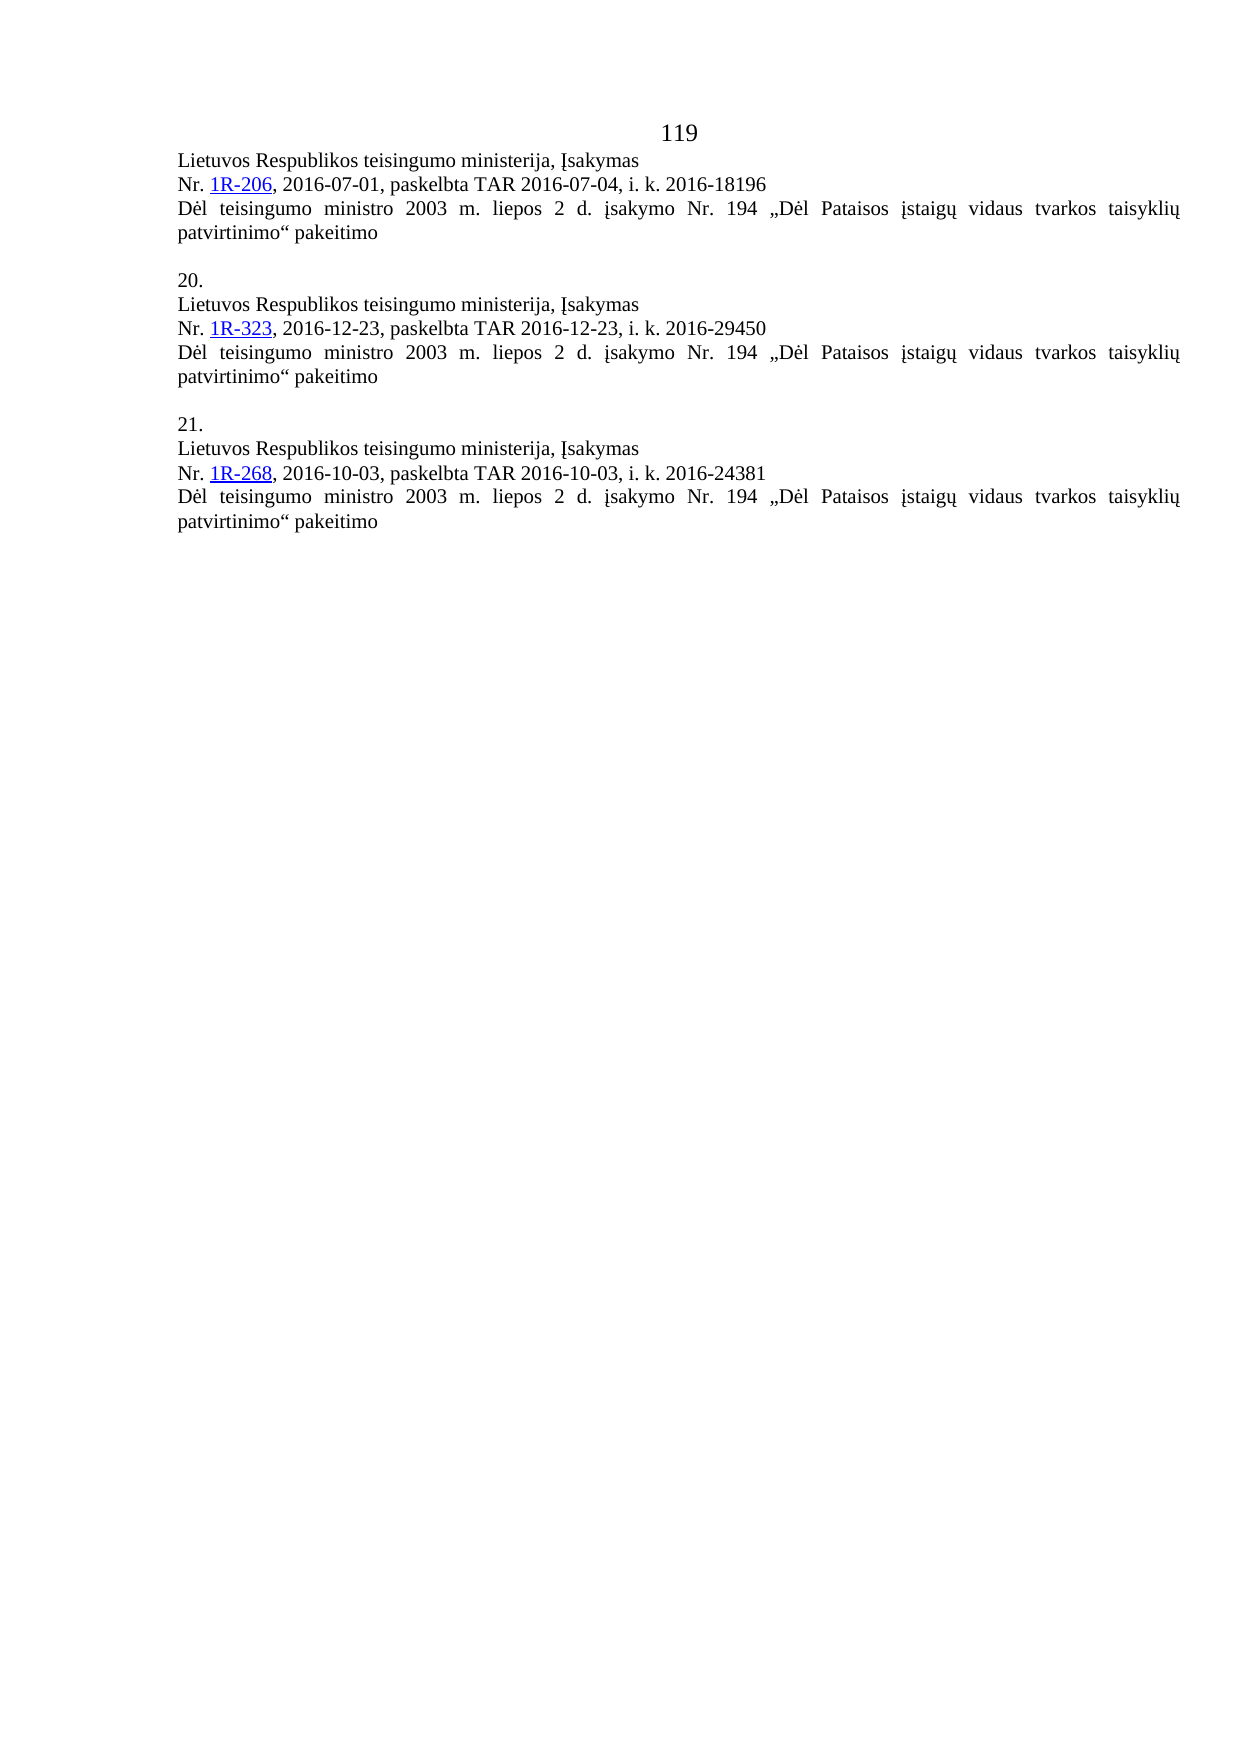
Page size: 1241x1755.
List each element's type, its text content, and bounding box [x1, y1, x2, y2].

text Dėl teisingumo ministro 2003 m. liepos 2 d. įsakymo Nr. 194 „Dėl Pataisos įstaigų vidaus tvarkos taisyklių patvirtinimo“ pakeitimo [177, 196, 1181, 244]
text Nr. 1R-323, 2016-12-23, paskelbta TAR 2016-12-23, i. k. 2016-29450 [177, 316, 1181, 340]
text Lietuvos Respublikos teisingumo ministerija, Įsakymas [177, 148, 1181, 172]
text Lietuvos Respublikos teisingumo ministerija, Įsakymas [177, 436, 1181, 460]
text 21. [177, 412, 1181, 436]
text Dėl teisingumo ministro 2003 m. liepos 2 d. įsakymo Nr. 194 „Dėl Pataisos įstaigų vidaus tvarkos taisyklių patvirtinimo“ pakeitimo [177, 340, 1181, 388]
text Nr. 1R-206, 2016-07-01, paskelbta TAR 2016-07-04, i. k. 2016-18196 [177, 172, 1181, 196]
text Nr. 1R-268, 2016-10-03, paskelbta TAR 2016-10-03, i. k. 2016-24381 [177, 460, 1181, 484]
text 20. [177, 268, 1181, 292]
text Lietuvos Respublikos teisingumo ministerija, Įsakymas [177, 292, 1181, 316]
text Dėl teisingumo ministro 2003 m. liepos 2 d. įsakymo Nr. 194 „Dėl Pataisos įstaigų vidaus tvarkos taisyklių patvirtinimo“ pakeitimo [177, 484, 1181, 533]
